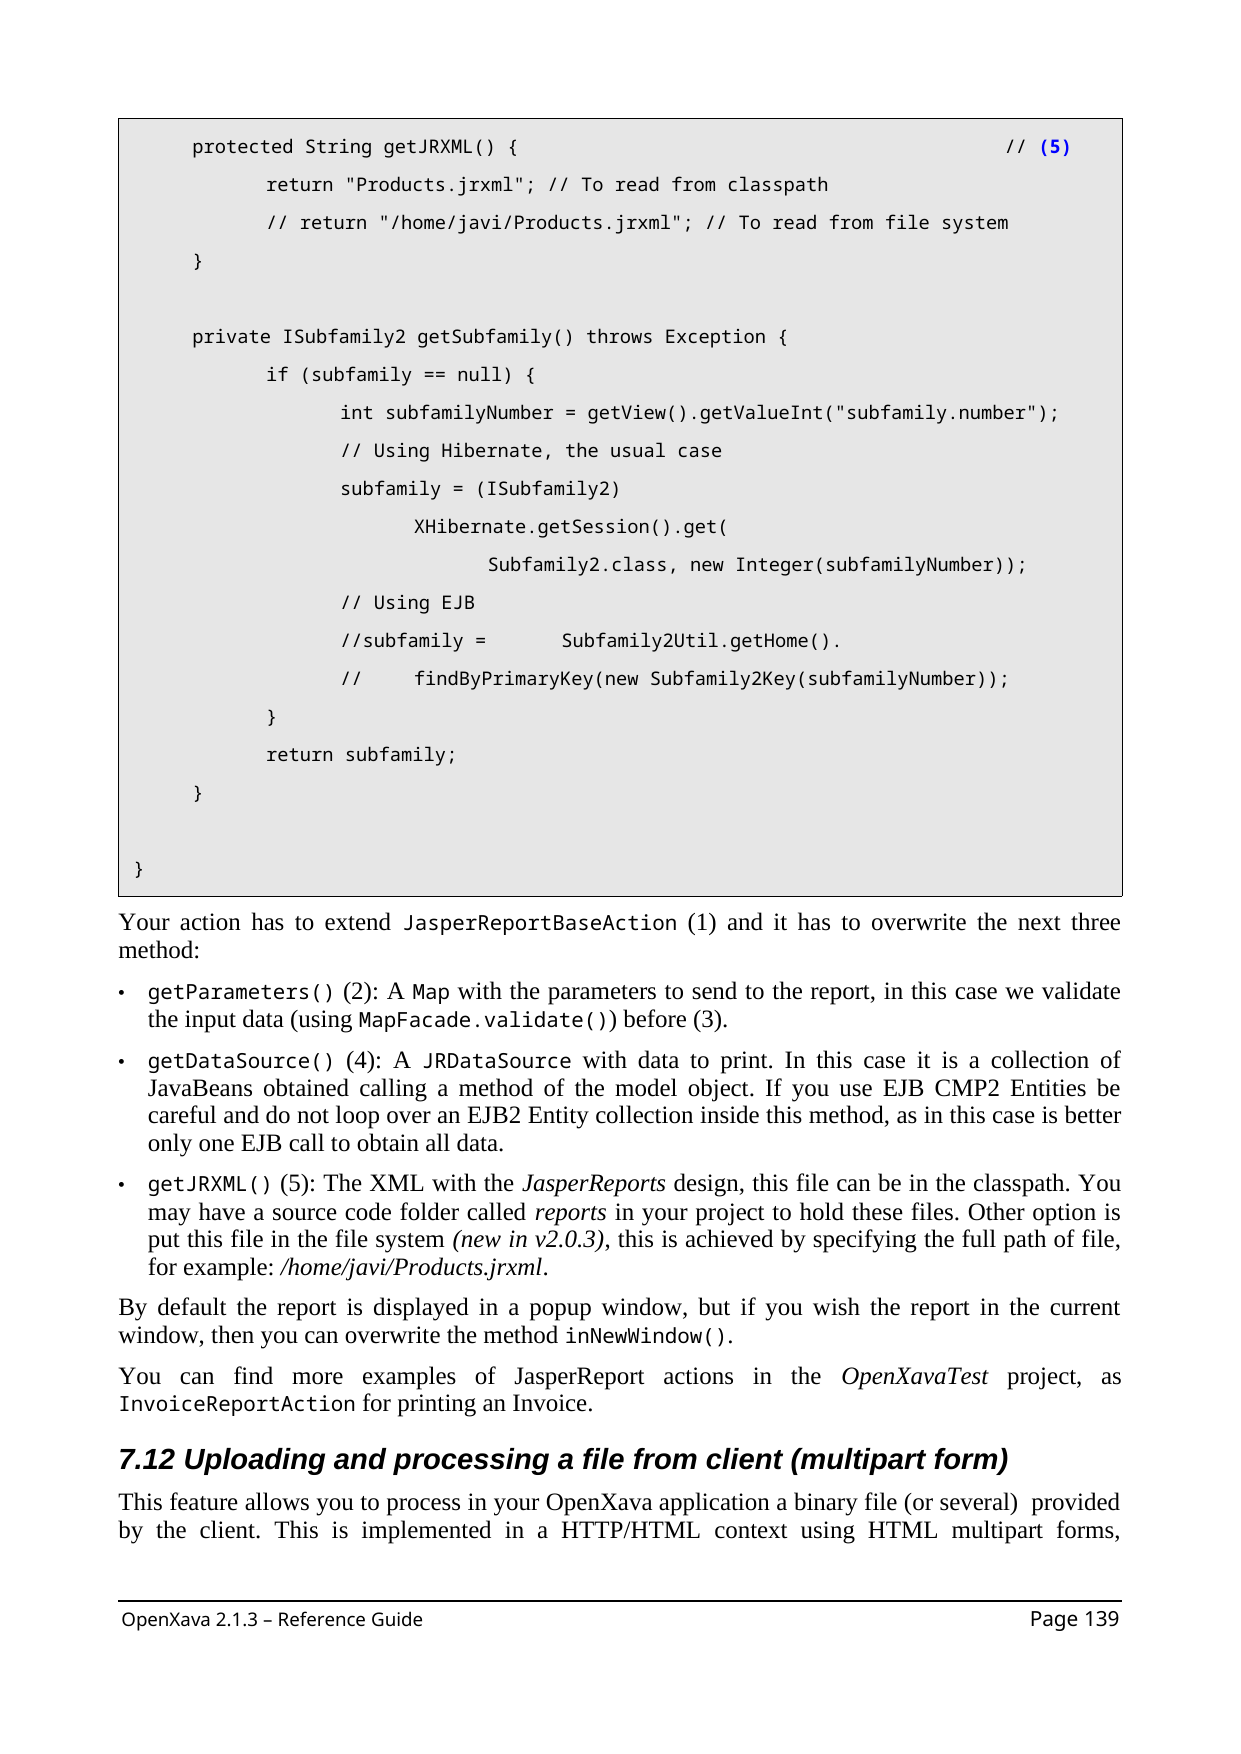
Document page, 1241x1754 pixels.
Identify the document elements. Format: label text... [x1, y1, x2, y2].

text Your action has to extend JasperReportBaseAction (1) and it has to overwrite the next three method: [118, 908, 1122, 964]
text if (subfamily == null) { [119, 346, 1122, 384]
text } [119, 232, 1122, 270]
text XHibernate.getSession().get( [119, 498, 1122, 536]
text int subfamilyNumber = getView().getValueInt("subfamily.number"); [119, 384, 1122, 422]
text // return "/home/javi/Products.jrxml"; // To read from file system [119, 194, 1122, 232]
text return subfamily; [119, 726, 1122, 764]
text Subfamily2.class, new Integer(subfamilyNumber)); [119, 536, 1122, 574]
text } [119, 764, 1122, 802]
text // Using EJB [119, 574, 1122, 612]
text You can find more examples of JasperReport actions in the OpenXavaTest project, as InvoiceReportAction for printing an Invoice. [118, 1362, 1122, 1418]
text } [119, 688, 1122, 726]
text // findByPrimaryKey(new Subfamily2Key(subfamilyNumber)); [119, 650, 1122, 688]
list getJRXML() (5): The XML with the JasperReports design, this file can be in the classpath. You may have a source code folder called reports in your project to hold these files. Other option is put this file in the file system (new in v2.0.3), this is achieved by specifying the full path of file, for example: /home/javi/Products.jrxml. [118, 1169, 1122, 1281]
text This feature allows you to process in your OpenXava application a binary file (or several) provided by the client. This is implemented in a HTTP/HTML context using HTML multipart forms, [118, 1488, 1122, 1543]
text private ISubfamily2 getSubfamily() throws Exception { [119, 308, 1122, 346]
text protected String getJRXML() { // (5) [119, 119, 1122, 156]
text // Using Hibernate, the usual case [119, 422, 1122, 460]
list getDataSource() (4): A JRDataSource with data to print. In this case it is a collection of JavaBeans obtained calling a method of the model object. If you use EJB CMP2 Entities be careful and do not loop over an EJB2 Entity collection inside this method, as in this case is better only one EJB call to obtain all data. [118, 1046, 1122, 1157]
text subfamily = (ISubfamily2) [119, 460, 1122, 498]
subtitle Uploading and processing a file from client (multipart form) [118, 1443, 1122, 1476]
text //subfamily = Subfamily2Util.getHome(). [119, 612, 1122, 650]
list getParameters() (2): A Map with the parameters to send to the report, in this case we validate the input data (using MapFacade.validate()) before (3). [118, 977, 1122, 1033]
text } [119, 841, 1122, 896]
text By default the report is displayed in a popup window, but if you wish the report in the current window, then you can overwrite the method inNewWindow(). [118, 1293, 1122, 1349]
text return "Products.jrxml"; // To read from classpath [119, 156, 1122, 194]
